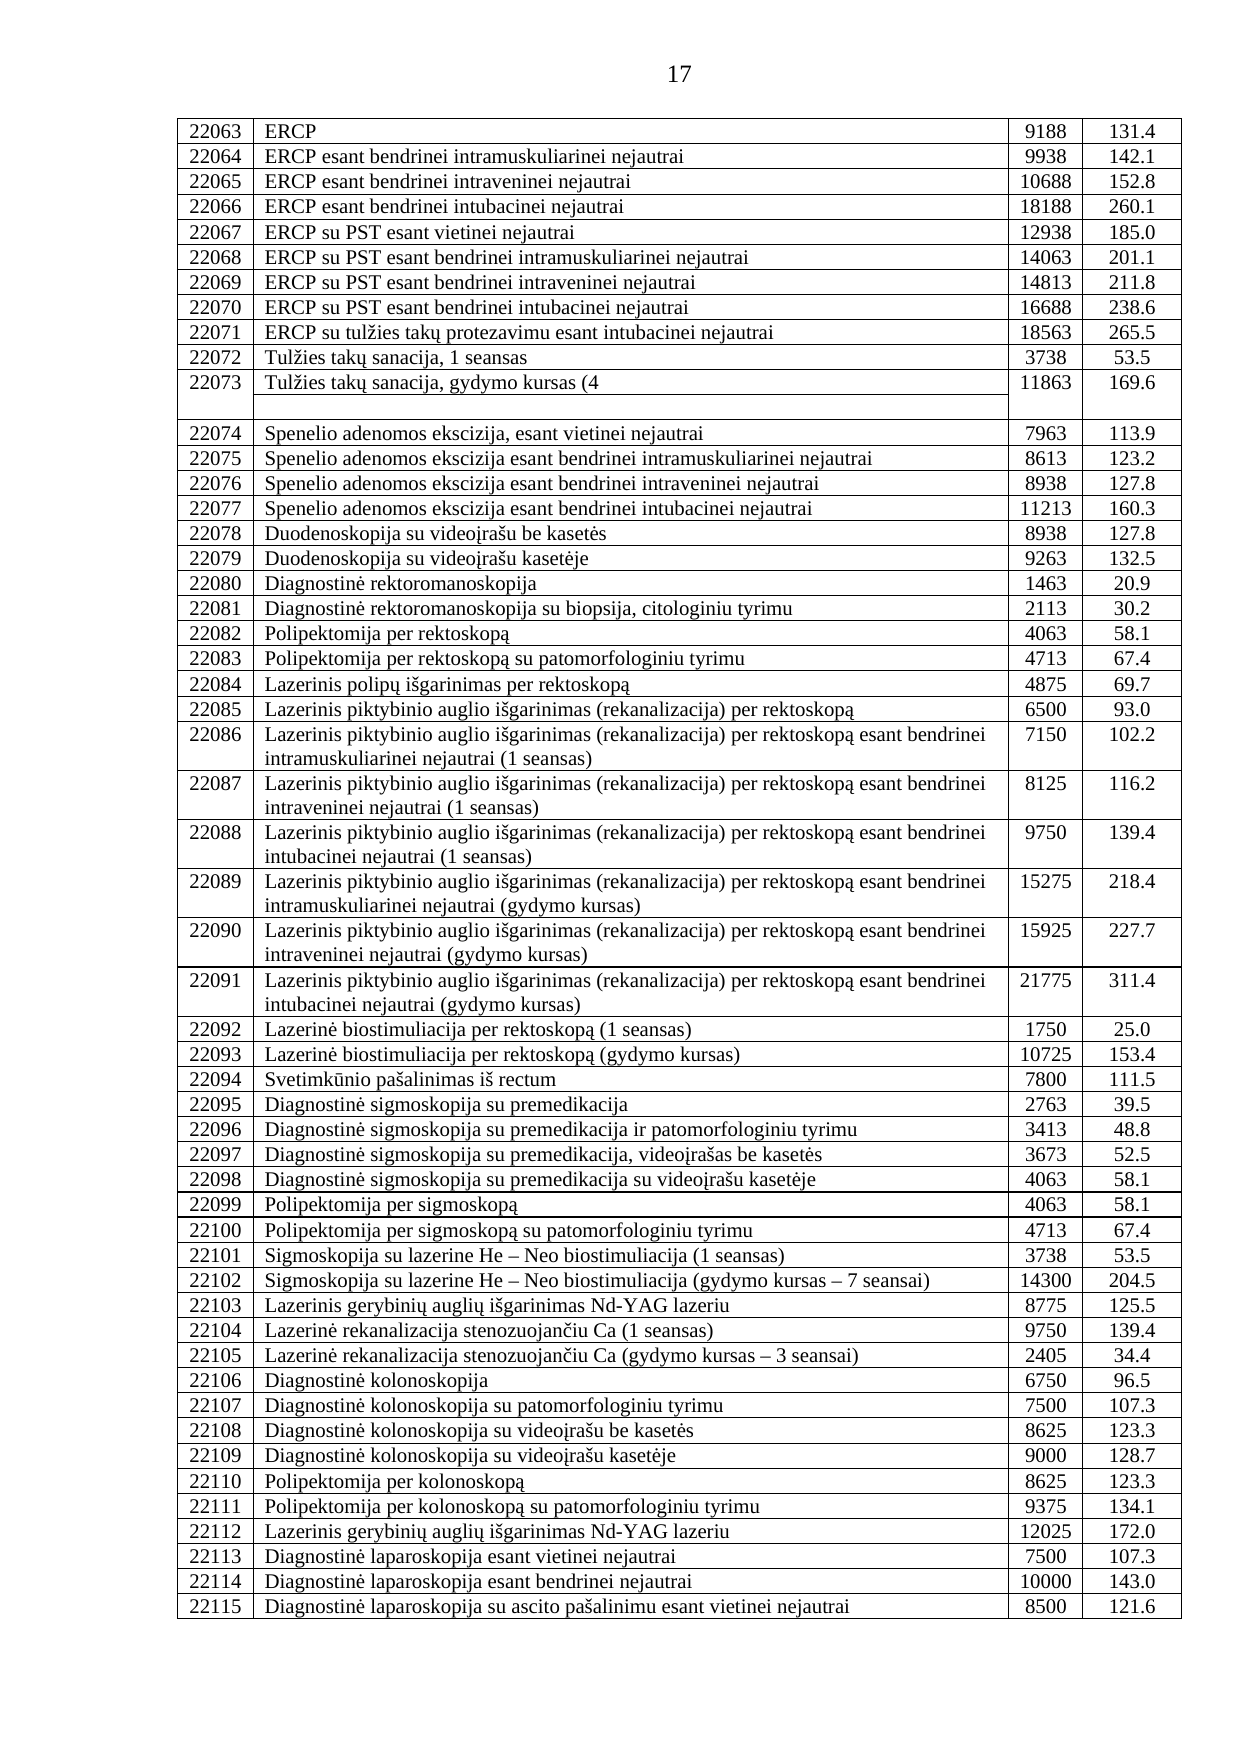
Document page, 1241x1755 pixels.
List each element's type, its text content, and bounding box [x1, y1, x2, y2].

table_cell Lazerinė biostimuliacija per rektoskopą (1 seansas) [254, 1017, 1008, 1041]
table_cell 22114 [178, 1569, 253, 1593]
table_cell 111.5 [1083, 1067, 1181, 1091]
table_cell 8500 [1009, 1594, 1082, 1618]
table_cell 123.3 [1083, 1418, 1181, 1442]
table_cell 132.5 [1083, 546, 1181, 570]
table_cell 22107 [178, 1393, 253, 1417]
table_cell ERCP su tulžies takų protezavimu esant intubacinei nejautrai [254, 320, 1008, 344]
table_cell Diagnostinė laparoskopija esant bendrinei nejautrai [254, 1569, 1008, 1593]
table_cell 142.1 [1083, 144, 1181, 168]
table_cell Lazerinis polipų išgarinimas per rektoskopą [254, 671, 1008, 696]
table_cell 22099 [178, 1193, 253, 1216]
table_cell 7500 [1009, 1393, 1082, 1417]
table_cell 22074 [178, 420, 253, 444]
table_cell 22070 [178, 295, 253, 319]
table_cell 4063 [1009, 1193, 1082, 1216]
table_cell 22090 [178, 918, 253, 966]
table_cell Svetimkūnio pašalinimas iš rectum [254, 1067, 1008, 1091]
table_cell 12025 [1009, 1519, 1082, 1543]
table_cell 211.8 [1083, 270, 1181, 294]
table_cell 127.8 [1083, 521, 1181, 545]
table_cell 22066 [178, 195, 253, 218]
table_cell 21775 [1009, 968, 1082, 1016]
table_cell 22067 [178, 220, 253, 244]
table_cell Tulžies takų sanacija, 1 seansas [254, 345, 1008, 369]
table_cell Lazerinis piktybinio auglio išgarinimas (rekanalizacija) per rektoskopą [254, 697, 1008, 721]
table_cell 143.0 [1083, 1569, 1181, 1593]
table_cell 6500 [1009, 697, 1082, 721]
table_cell ERCP su PST esant bendrinei intubacinei nejautrai [254, 295, 1008, 319]
table_cell 22085 [178, 697, 253, 721]
table_cell Diagnostinė sigmoskopija su premedikacija, videoįrašas be kasetės [254, 1142, 1008, 1166]
table_cell 4713 [1009, 1218, 1082, 1242]
table_cell 265.5 [1083, 320, 1181, 344]
table_cell 4063 [1009, 1167, 1082, 1191]
table_cell 134.1 [1083, 1494, 1181, 1518]
table_cell 25.0 [1083, 1017, 1181, 1041]
table_cell 113.9 [1083, 420, 1181, 444]
table_cell 67.4 [1083, 1218, 1181, 1242]
table_cell 107.3 [1083, 1544, 1181, 1568]
table_cell Polipektomija per sigmoskopą su patomorfologiniu tyrimu [254, 1218, 1008, 1242]
table_cell 152.8 [1083, 169, 1181, 193]
table_cell 15275 [1009, 869, 1082, 917]
table_cell 169.6 [1083, 370, 1181, 419]
table_cell Lazerinė biostimuliacija per rektoskopą (gydymo kursas) [254, 1042, 1008, 1066]
table_cell 2763 [1009, 1092, 1082, 1116]
table_cell 102.2 [1083, 722, 1181, 770]
table_cell 22101 [178, 1243, 253, 1267]
table_cell 9938 [1009, 144, 1082, 168]
table_cell 22102 [178, 1268, 253, 1292]
table_cell Diagnostinė rektoromanoskopija [254, 571, 1008, 595]
table_cell 9750 [1009, 1318, 1082, 1342]
table_cell 22072 [178, 345, 253, 369]
table_cell 227.7 [1083, 918, 1181, 966]
table_cell Diagnostinė sigmoskopija su premedikacija [254, 1092, 1008, 1116]
table_cell 53.5 [1083, 345, 1181, 369]
table_cell 22093 [178, 1042, 253, 1066]
table_cell Diagnostinė laparoskopija esant vietinei nejautrai [254, 1544, 1008, 1568]
table_cell Spenelio adenomos ekscizija esant bendrinei intubacinei nejautrai [254, 496, 1008, 520]
table_cell 22080 [178, 571, 253, 595]
table_cell Diagnostinė rektoromanoskopija su biopsija, citologiniu tyrimu [254, 596, 1008, 620]
table_cell 107.3 [1083, 1393, 1181, 1417]
table_cell 7500 [1009, 1544, 1082, 1568]
table_cell 9188 [1009, 119, 1082, 143]
table_cell Polipektomija per rektoskopą [254, 621, 1008, 645]
table_cell 12938 [1009, 220, 1082, 244]
table_cell 139.4 [1083, 1318, 1181, 1342]
table_cell 8938 [1009, 471, 1082, 495]
table_cell 22071 [178, 320, 253, 344]
table_cell 39.5 [1083, 1092, 1181, 1116]
table_cell 8125 [1009, 771, 1082, 819]
table_cell 67.4 [1083, 646, 1181, 670]
table_cell Diagnostinė sigmoskopija su premedikacija su videoįrašu kasetėje [254, 1167, 1008, 1191]
table_cell 11213 [1009, 496, 1082, 520]
table_cell 204.5 [1083, 1268, 1181, 1292]
table_cell 58.1 [1083, 1167, 1181, 1191]
table_cell 22113 [178, 1544, 253, 1568]
table_cell 11863 [1009, 370, 1082, 419]
table_cell 22073 [178, 370, 253, 419]
table_cell 238.6 [1083, 295, 1181, 319]
table_cell 8625 [1009, 1418, 1082, 1442]
table_cell 218.4 [1083, 869, 1181, 917]
table_cell 10688 [1009, 169, 1082, 193]
table_cell 58.1 [1083, 621, 1181, 645]
table_cell 22076 [178, 471, 253, 495]
table_cell 22065 [178, 169, 253, 193]
table_cell 1463 [1009, 571, 1082, 595]
table_cell 30.2 [1083, 596, 1181, 620]
table_cell 93.0 [1083, 697, 1181, 721]
table_cell 22109 [178, 1444, 253, 1467]
table_cell ERCP esant bendrinei intubacinei nejautrai [254, 195, 1008, 218]
table_cell Duodenoskopija su videoįrašu kasetėje [254, 546, 1008, 570]
table_cell Diagnostinė laparoskopija su ascito pašalinimu esant vietinei nejautrai [254, 1594, 1008, 1618]
table_cell Sigmoskopija su lazerine He – Neo biostimuliacija (1 seansas) [254, 1243, 1008, 1267]
table_cell Diagnostinė kolonoskopija su videoįrašu kasetėje [254, 1444, 1008, 1467]
table_cell 22087 [178, 771, 253, 819]
table_cell 69.7 [1083, 671, 1181, 696]
table_cell 10725 [1009, 1042, 1082, 1066]
table_cell ERCP esant bendrinei intraveninei nejautrai [254, 169, 1008, 193]
table_cell [254, 395, 1008, 419]
table_cell Spenelio adenomos ekscizija esant bendrinei intramuskuliarinei nejautrai [254, 446, 1008, 469]
table_cell 22103 [178, 1293, 253, 1317]
table_cell 22064 [178, 144, 253, 168]
table_cell 18188 [1009, 195, 1082, 218]
table_cell 52.5 [1083, 1142, 1181, 1166]
table_cell 58.1 [1083, 1193, 1181, 1216]
table_cell 9263 [1009, 546, 1082, 570]
table_cell Polipektomija per kolonoskopą su patomorfologiniu tyrimu [254, 1494, 1008, 1518]
table_cell Diagnostinė kolonoskopija [254, 1368, 1008, 1392]
table_cell 7963 [1009, 420, 1082, 444]
table_cell 8775 [1009, 1293, 1082, 1317]
table_cell Diagnostinė kolonoskopija su videoįrašu be kasetės [254, 1418, 1008, 1442]
table_cell 3738 [1009, 1243, 1082, 1267]
table_cell 22079 [178, 546, 253, 570]
table_cell 22105 [178, 1343, 253, 1367]
table_cell 22077 [178, 496, 253, 520]
table_cell 6750 [1009, 1368, 1082, 1392]
table_cell 7800 [1009, 1067, 1082, 1091]
table_cell 260.1 [1083, 195, 1181, 218]
table_cell Lazerinė rekanalizacija stenozuojančiu Ca (1 seansas) [254, 1318, 1008, 1342]
table_cell 123.3 [1083, 1469, 1181, 1493]
table_cell 22106 [178, 1368, 253, 1392]
table_cell 22075 [178, 446, 253, 469]
table_cell 2405 [1009, 1343, 1082, 1367]
table_cell 311.4 [1083, 968, 1181, 1016]
table_cell 22078 [178, 521, 253, 545]
table_cell Diagnostinė kolonoskopija su patomorfologiniu tyrimu [254, 1393, 1008, 1417]
table_cell ERCP [254, 119, 1008, 143]
table_cell 22088 [178, 820, 253, 868]
table_cell 22111 [178, 1494, 253, 1518]
table_cell 3413 [1009, 1117, 1082, 1141]
table_cell Duodenoskopija su videoįrašu be kasetės [254, 521, 1008, 545]
table_cell Lazerinis piktybinio auglio išgarinimas (rekanalizacija) per rektoskopą esant bendrinei intramuskuliarinei nejautrai (gydymo kursas) [254, 869, 1008, 917]
table_cell 131.4 [1083, 119, 1181, 143]
table_cell ERCP su PST esant bendrinei intramuskuliarinei nejautrai [254, 245, 1008, 269]
table_cell 22063 [178, 119, 253, 143]
table_cell 8938 [1009, 521, 1082, 545]
table_cell 9375 [1009, 1494, 1082, 1518]
table_cell 22110 [178, 1469, 253, 1493]
table_cell 14063 [1009, 245, 1082, 269]
table_cell Polipektomija per rektoskopą su patomorfologiniu tyrimu [254, 646, 1008, 670]
table_cell Spenelio adenomos ekscizija, esant vietinei nejautrai [254, 420, 1008, 444]
table_cell 172.0 [1083, 1519, 1181, 1543]
table_cell Lazerinis piktybinio auglio išgarinimas (rekanalizacija) per rektoskopą esant bendrinei intramuskuliarinei nejautrai (1 seansas) [254, 722, 1008, 770]
table_cell 22104 [178, 1318, 253, 1342]
table_cell Lazerinis piktybinio auglio išgarinimas (rekanalizacija) per rektoskopą esant bendrinei intraveninei nejautrai (gydymo kursas) [254, 918, 1008, 966]
table_cell 116.2 [1083, 771, 1181, 819]
table_cell 22086 [178, 722, 253, 770]
table_cell Lazerinis piktybinio auglio išgarinimas (rekanalizacija) per rektoskopą esant bendrinei intubacinei nejautrai (gydymo kursas) [254, 968, 1008, 1016]
table_cell 22098 [178, 1167, 253, 1191]
table_cell 128.7 [1083, 1444, 1181, 1467]
table_cell 22092 [178, 1017, 253, 1041]
table_cell 160.3 [1083, 496, 1181, 520]
table_cell 22100 [178, 1218, 253, 1242]
table_cell 22095 [178, 1092, 253, 1116]
table_cell Lazerinis piktybinio auglio išgarinimas (rekanalizacija) per rektoskopą esant bendrinei intubacinei nejautrai (1 seansas) [254, 820, 1008, 868]
table_cell 16688 [1009, 295, 1082, 319]
table_cell 125.5 [1083, 1293, 1181, 1317]
table_cell 7150 [1009, 722, 1082, 770]
table_cell 22112 [178, 1519, 253, 1543]
table_cell 34.4 [1083, 1343, 1181, 1367]
table_cell 4875 [1009, 671, 1082, 696]
table_cell 121.6 [1083, 1594, 1181, 1618]
table_cell 22081 [178, 596, 253, 620]
table_cell 127.8 [1083, 471, 1181, 495]
table_cell 18563 [1009, 320, 1082, 344]
table_cell ERCP su PST esant bendrinei intraveninei nejautrai [254, 270, 1008, 294]
table_cell Lazerinis piktybinio auglio išgarinimas (rekanalizacija) per rektoskopą esant bendrinei intraveninei nejautrai (1 seansas) [254, 771, 1008, 819]
table_cell 22097 [178, 1142, 253, 1166]
table_cell 4713 [1009, 646, 1082, 670]
table_cell 22084 [178, 671, 253, 696]
table_cell 185.0 [1083, 220, 1181, 244]
table_cell 96.5 [1083, 1368, 1181, 1392]
table_cell Lazerinė rekanalizacija stenozuojančiu Ca (gydymo kursas – 3 seansai) [254, 1343, 1008, 1367]
table_cell 22082 [178, 621, 253, 645]
table_cell 201.1 [1083, 245, 1181, 269]
table_cell 9000 [1009, 1444, 1082, 1467]
table_cell ERCP su PST esant vietinei nejautrai [254, 220, 1008, 244]
table_cell 22094 [178, 1067, 253, 1091]
table_cell 139.4 [1083, 820, 1181, 868]
table_cell 10000 [1009, 1569, 1082, 1593]
table_cell 1750 [1009, 1017, 1082, 1041]
table_cell Spenelio adenomos ekscizija esant bendrinei intraveninei nejautrai [254, 471, 1008, 495]
table_cell 53.5 [1083, 1243, 1181, 1267]
table_cell 22108 [178, 1418, 253, 1442]
table_cell Lazerinis gerybinių auglių išgarinimas Nd-YAG lazeriu [254, 1519, 1008, 1543]
table_cell Lazerinis gerybinių auglių išgarinimas Nd-YAG lazeriu [254, 1293, 1008, 1317]
table_cell Tulžies takų sanacija, gydymo kursas (4 [254, 370, 1008, 394]
table_cell 48.8 [1083, 1117, 1181, 1141]
table_cell 14813 [1009, 270, 1082, 294]
table_cell 22083 [178, 646, 253, 670]
table_cell 22089 [178, 869, 253, 917]
table_cell 8625 [1009, 1469, 1082, 1493]
table_cell 2113 [1009, 596, 1082, 620]
table_cell 15925 [1009, 918, 1082, 966]
table_cell 4063 [1009, 621, 1082, 645]
table_cell Polipektomija per sigmoskopą [254, 1193, 1008, 1216]
table_cell 22096 [178, 1117, 253, 1141]
table_cell 22069 [178, 270, 253, 294]
table_cell 123.2 [1083, 446, 1181, 469]
table_cell 3738 [1009, 345, 1082, 369]
table_cell Sigmoskopija su lazerine He – Neo biostimuliacija (gydymo kursas – 7 seansai) [254, 1268, 1008, 1292]
table_cell 8613 [1009, 446, 1082, 469]
table_cell 153.4 [1083, 1042, 1181, 1066]
table_cell 22115 [178, 1594, 253, 1618]
table_cell ERCP esant bendrinei intramuskuliarinei nejautrai [254, 144, 1008, 168]
table_cell 22091 [178, 968, 253, 1016]
table_cell Polipektomija per kolonoskopą [254, 1469, 1008, 1493]
table_cell Diagnostinė sigmoskopija su premedikacija ir patomorfologiniu tyrimu [254, 1117, 1008, 1141]
table_cell 14300 [1009, 1268, 1082, 1292]
table_cell 22068 [178, 245, 253, 269]
table_cell 9750 [1009, 820, 1082, 868]
table_cell 20.9 [1083, 571, 1181, 595]
table_cell 3673 [1009, 1142, 1082, 1166]
